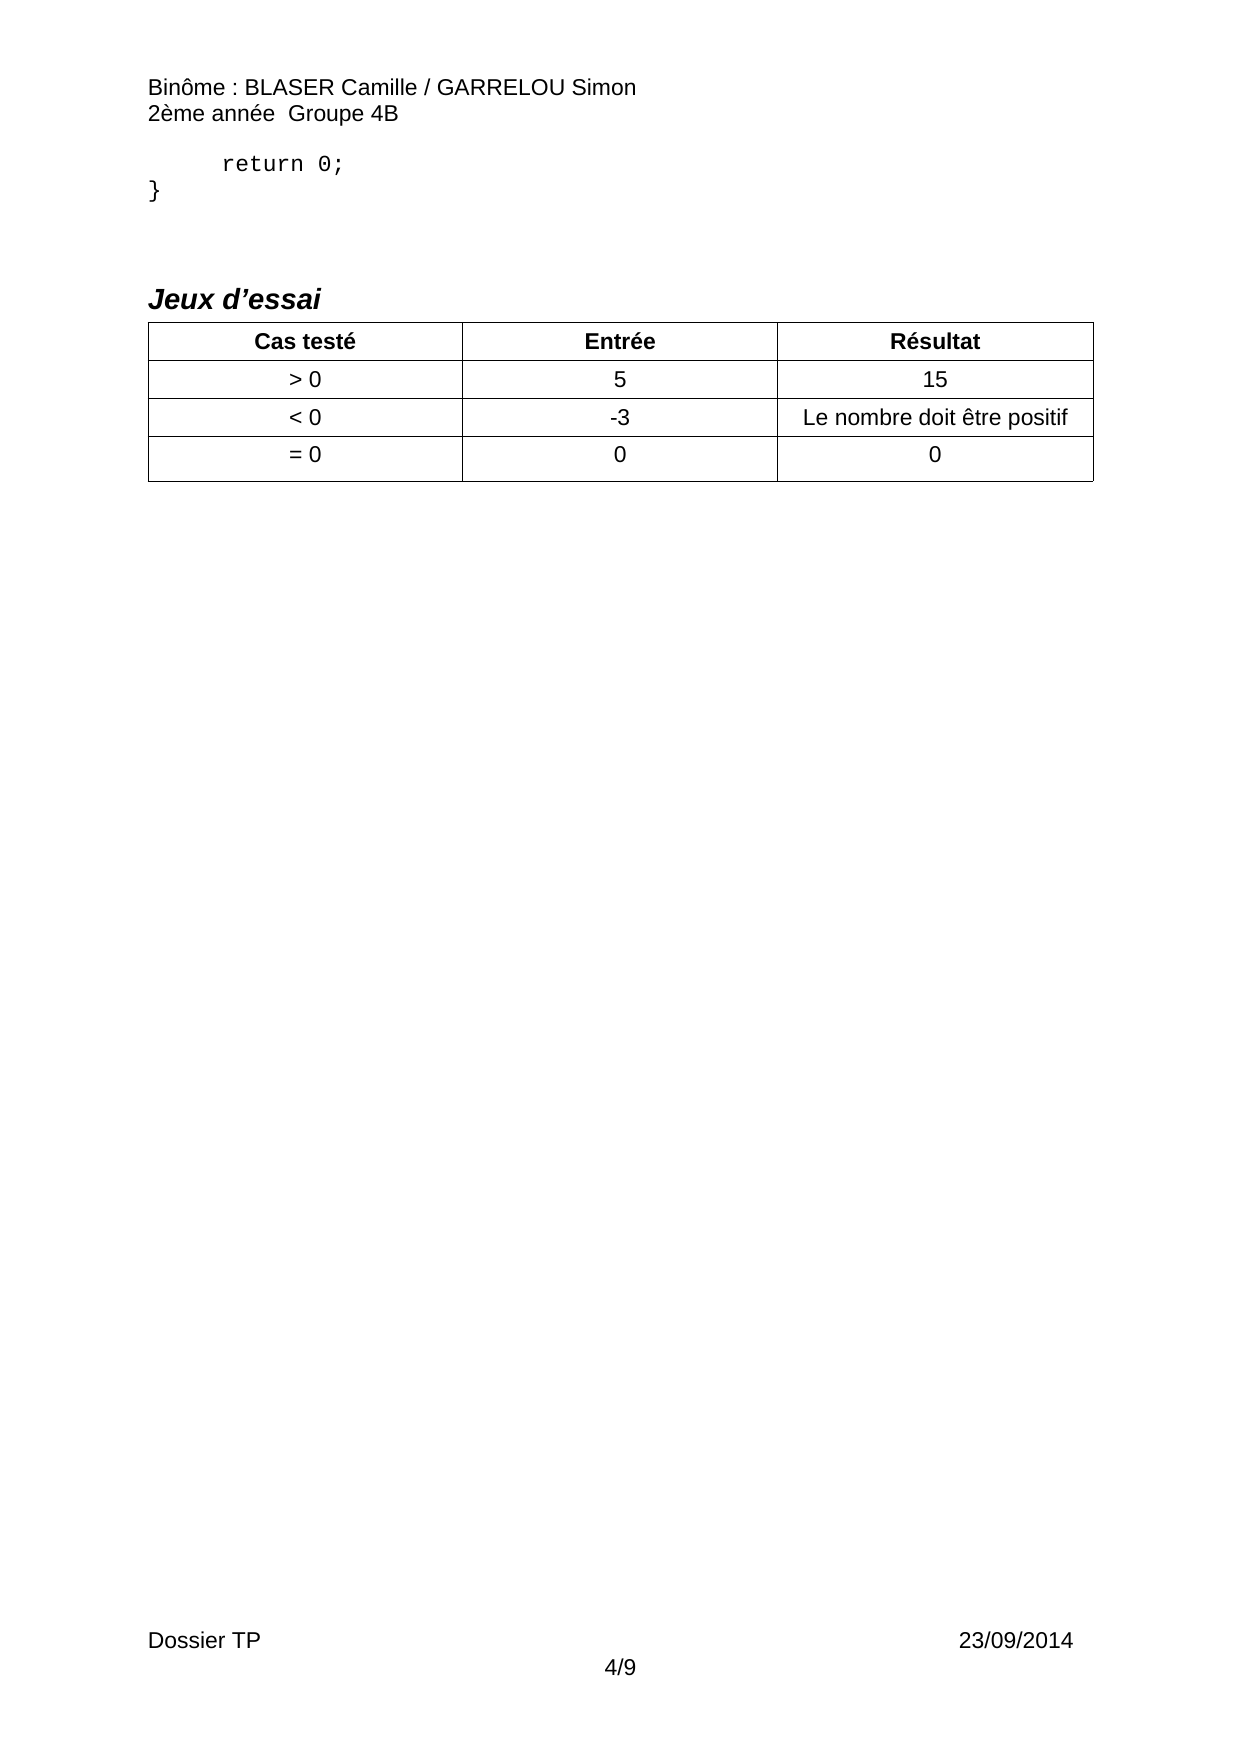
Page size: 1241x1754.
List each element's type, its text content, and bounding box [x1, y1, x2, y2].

table_cell -3 [463, 399, 777, 436]
subtitle Jeux d’essai [148, 282, 1093, 316]
table_header Entrée [463, 323, 777, 360]
table_cell 0 [463, 437, 777, 481]
text } [148, 178, 1093, 204]
table_cell 0 [778, 437, 1093, 481]
table_cell > 0 [149, 361, 462, 398]
table_cell 5 [463, 361, 777, 398]
table_header Cas testé [149, 323, 462, 360]
table_cell < 0 [149, 399, 462, 436]
table_cell Le nombre doit être positif [778, 399, 1093, 436]
table_cell 15 [778, 361, 1093, 398]
table_header Résultat [778, 323, 1093, 360]
text return 0; [148, 152, 1093, 178]
table_cell = 0 [149, 437, 462, 481]
